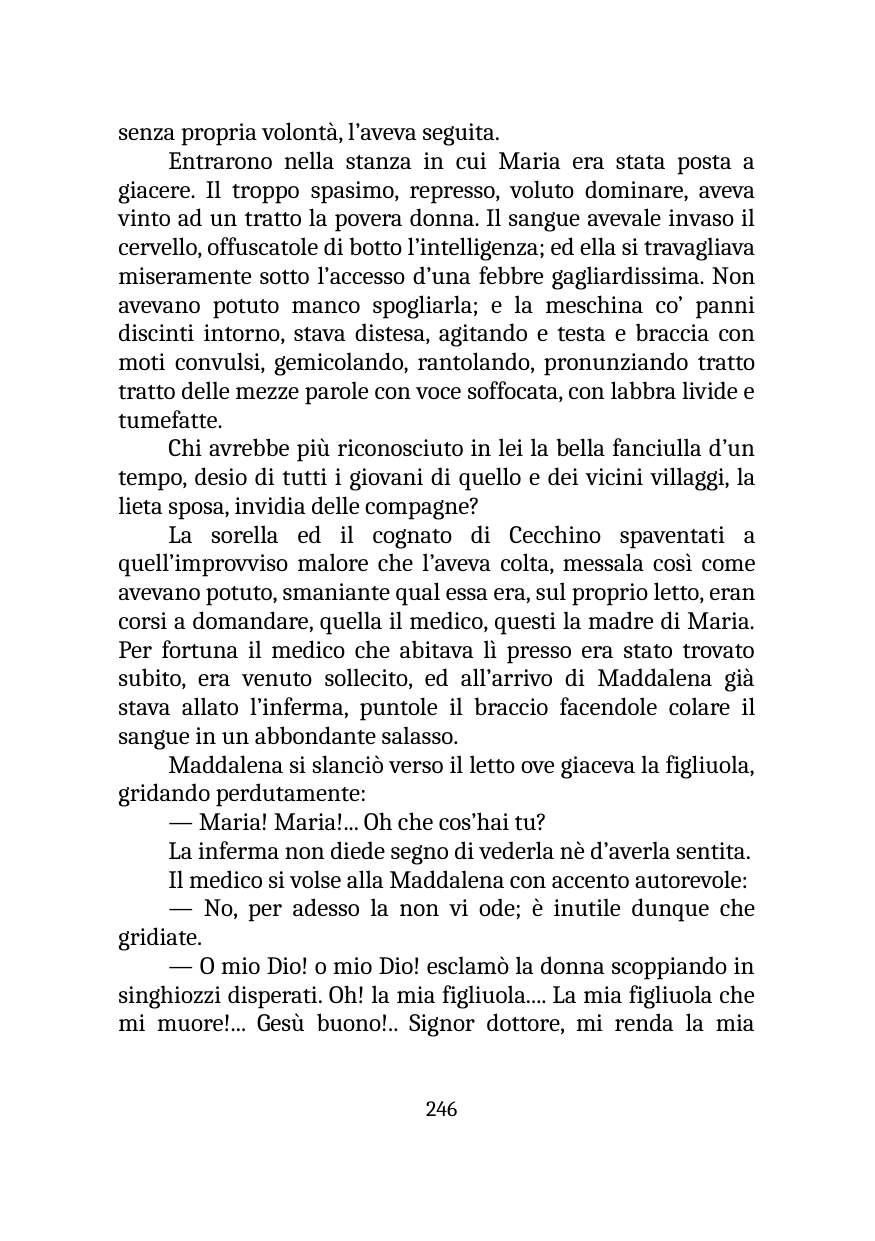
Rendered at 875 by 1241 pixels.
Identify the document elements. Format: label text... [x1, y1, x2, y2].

text Chi avrebbe più riconosciuto in lei la bella fanciulla d’un tempo, desio di tutti i giovani di quello e dei vicini villaggi, la lieta sposa, invidia delle compagne? [118, 434, 756, 521]
text senza propria volontà, l’aveva seguita. [118, 118, 756, 147]
text La sorella ed il cognato di Cecchino spaventati a quell’improvviso malore che l’aveva colta, messala così come avevano potuto, smaniante qual essa era, sul proprio letto, eran corsi a domandare, quella il medico, questi la madre di Maria. Per fortuna il medico che abitava lì presso era stato trovato subito, era venuto sollecito, ed all’arrivo di Maddalena già stava allato l’inferma, puntole il braccio facendole colare il sangue in un abbondante salasso. [118, 521, 756, 751]
text — No, per adesso la non vi ode; è inutile dunque che gridiate. [118, 894, 756, 952]
text La inferma non diede segno di vederla nè d’averla sentita. [118, 837, 756, 866]
text — O mio Dio! o mio Dio! esclamò la donna scoppiando in singhiozzi disperati. Oh! la mia figliuola.... La mia figliuola che mi muore!... Gesù buono!.. Signor dottore, mi renda la mia [118, 952, 756, 1038]
text — Maria! Maria!... Oh che cos’hai tu? [118, 808, 756, 837]
text Il medico si volse alla Maddalena con accento autorevole: [118, 866, 756, 894]
text Entrarono nella stanza in cui Maria era stata posta a giacere. Il troppo spasimo, represso, voluto dominare, aveva vinto ad un tratto la povera donna. Il sangue avevale invaso il cervello, offuscatole di botto l’intelligenza; ed ella si travagliava miseramente sotto l’accesso d’una febbre gagliardissima. Non avevano potuto manco spogliarla; e la meschina co’ panni discinti intorno, stava distesa, agitando e testa e braccia con moti convulsi, gemicolando, rantolando, pronunziando tratto tratto delle mezze parole con voce soffocata, con labbra livide e tumefatte. [118, 147, 756, 434]
text Maddalena si slanciò verso il letto ove giaceva la figliuola, gridando perdutamente: [118, 751, 756, 808]
